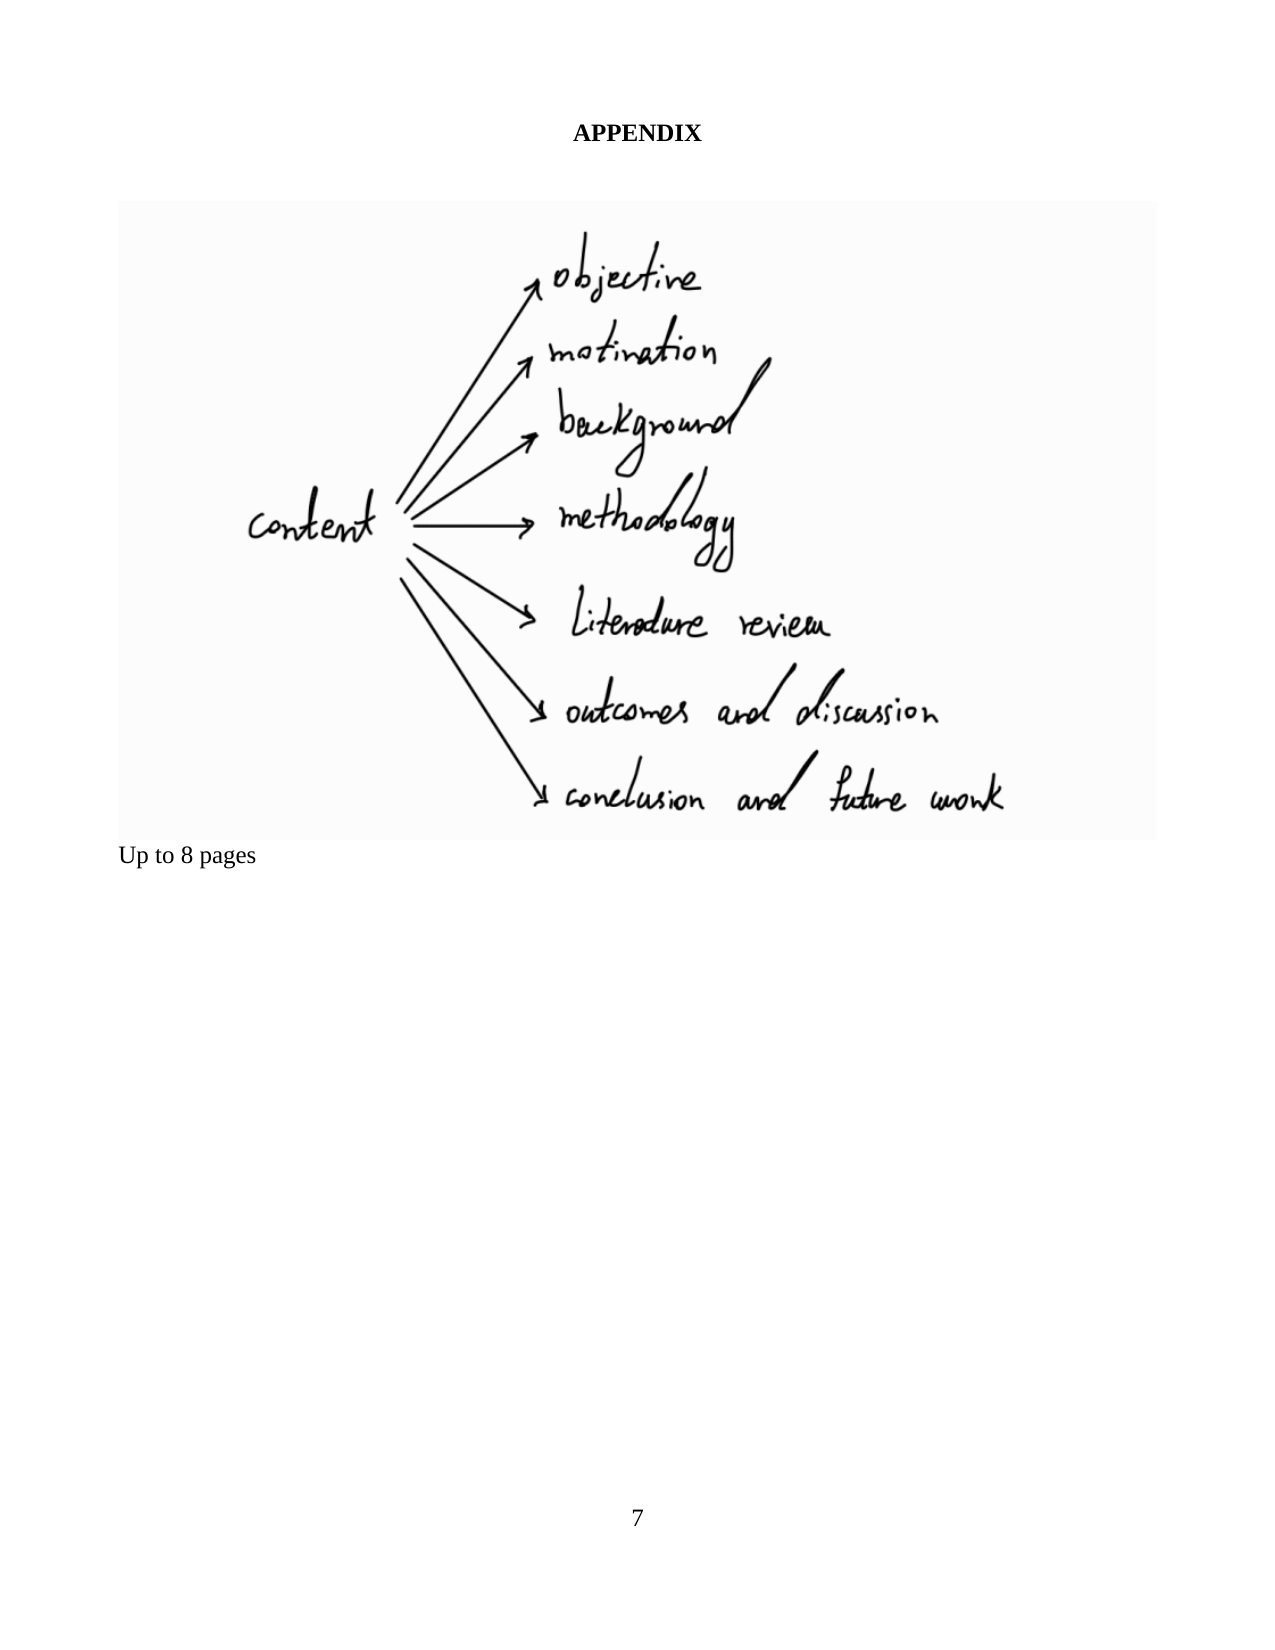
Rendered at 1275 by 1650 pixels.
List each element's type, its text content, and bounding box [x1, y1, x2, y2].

text APPENDIX [118, 118, 1157, 147]
text Up to 8 pages [118, 840, 1157, 868]
picture [118, 201, 1157, 840]
